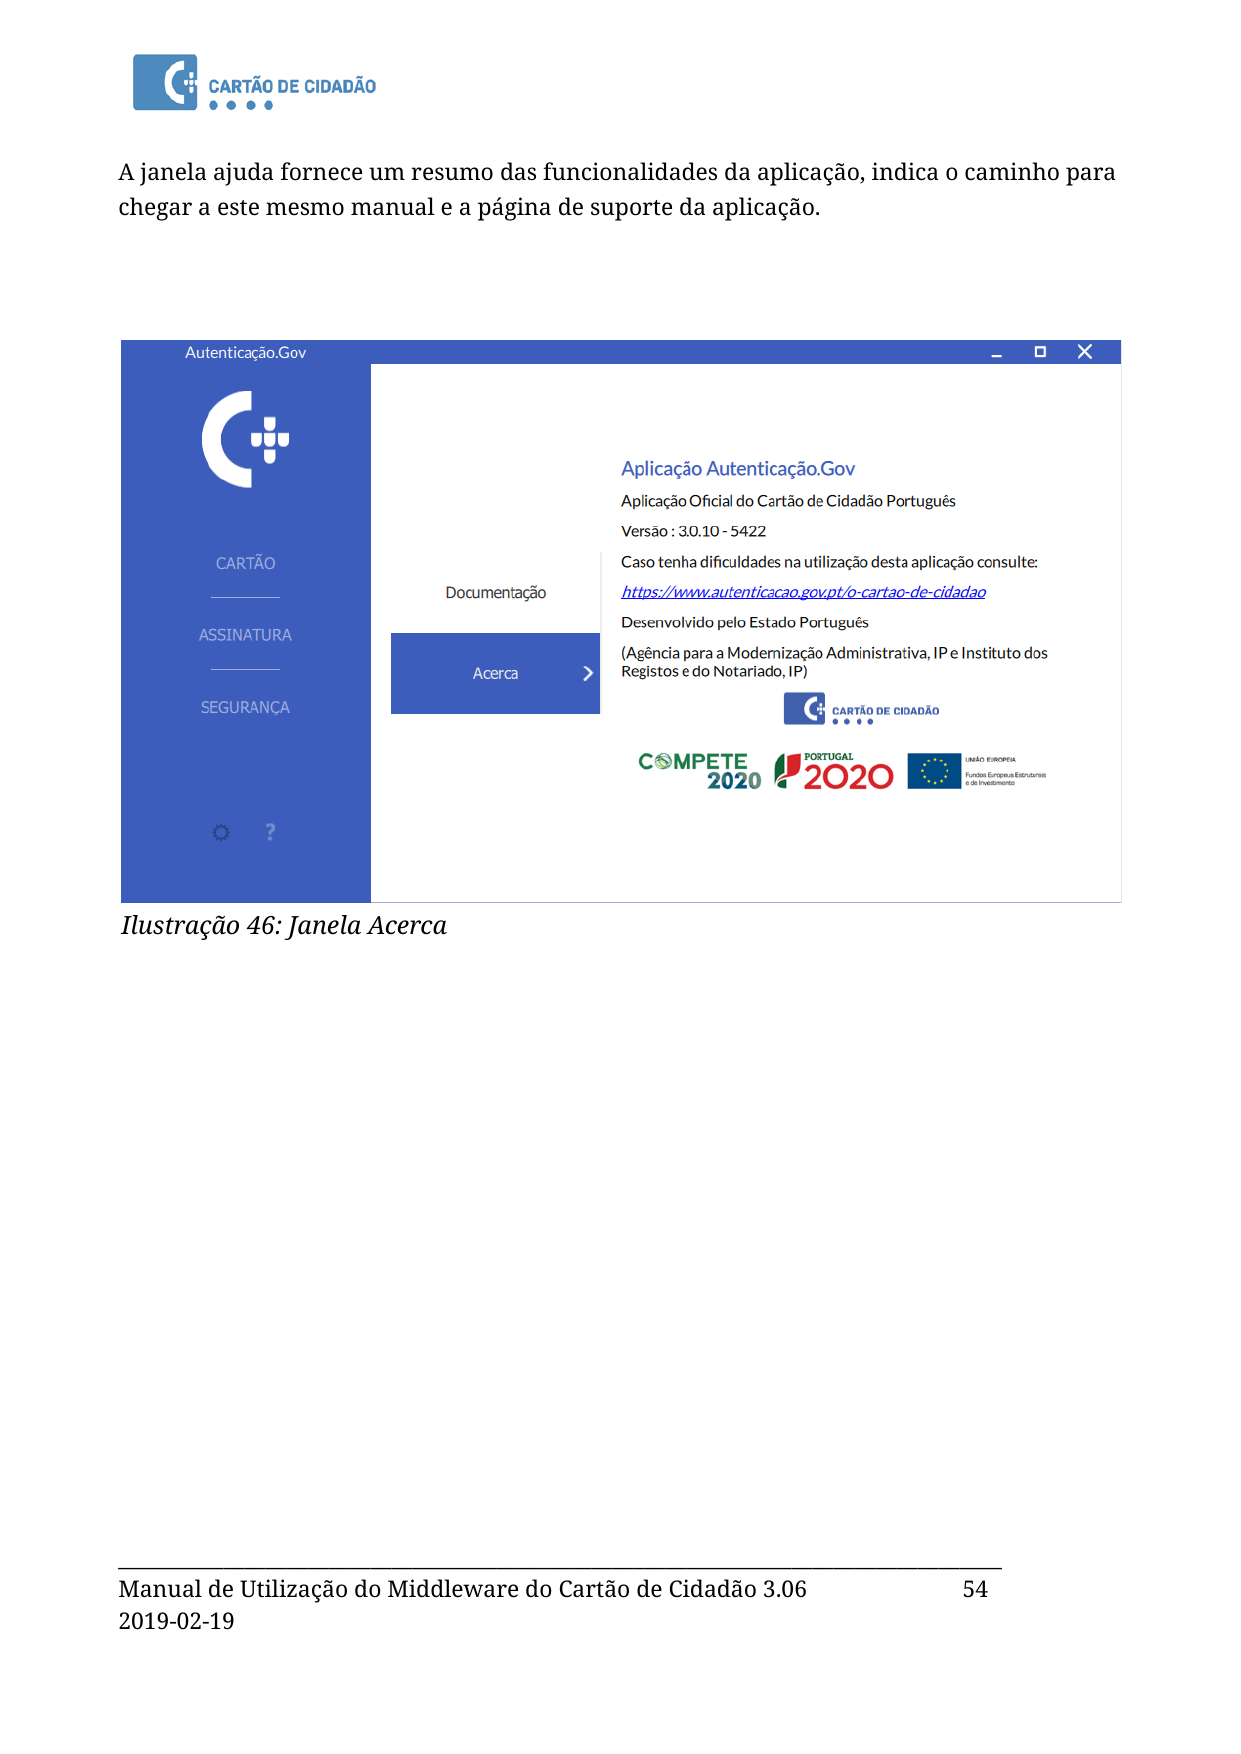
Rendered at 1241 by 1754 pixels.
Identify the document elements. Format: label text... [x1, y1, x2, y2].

text Ilustração 46: Janela Acerca [121, 903, 1121, 942]
text A janela ajuda fornece um resumo das funcionalidades da aplicação, indica o caminho para chegar a este mesmo manual e a página de suporte da aplicação. [118, 155, 1122, 223]
picture [121, 340, 1122, 903]
picture [130, 47, 423, 118]
